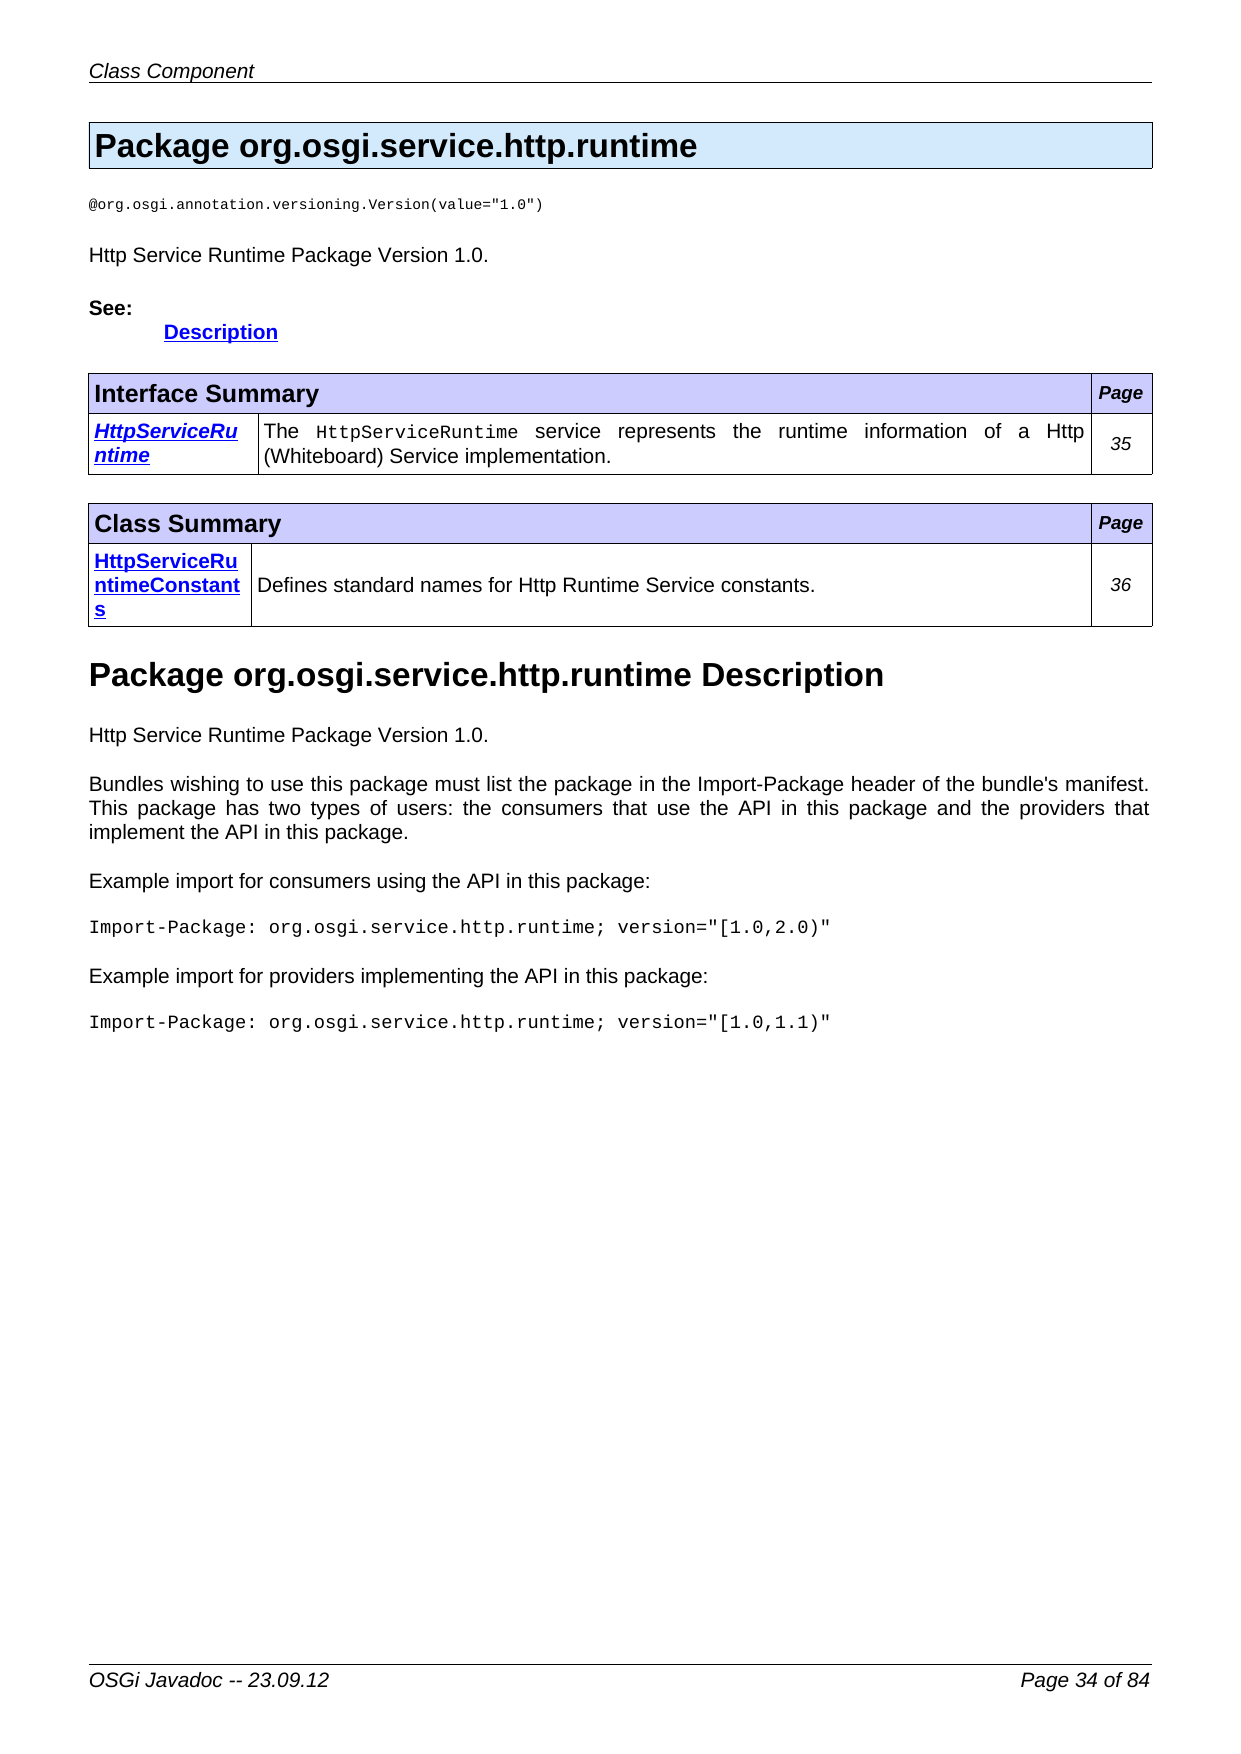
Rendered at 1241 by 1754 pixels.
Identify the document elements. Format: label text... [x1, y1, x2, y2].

text See: [88, 296, 1152, 320]
table_cell HttpServiceRuntimeConstants [89, 544, 251, 626]
table_cell Defines standard names for Http Runtime Service constants. [252, 544, 1091, 626]
text @org.osgi.annotation.versioning.Version(value="1.0") [88, 197, 1152, 213]
text Example import for consumers using the API in this package: [88, 869, 1152, 893]
subtitle Package org.osgi.service.http.runtime [90, 123, 1152, 168]
table_cell The HttpServiceRuntime service represents the runtime information of a Http (Whiteboard) Service implementation. [259, 414, 1091, 473]
table_header Page [1092, 374, 1152, 413]
table_header Page [1092, 504, 1152, 543]
text Import-Package: org.osgi.service.http.runtime; version="[1.0,2.0)" [88, 918, 1152, 939]
table_header Class Summary [89, 504, 1091, 543]
table_cell HttpServiceRuntime [89, 414, 258, 473]
table_cell 35 [1092, 414, 1152, 473]
text Http Service Runtime Package Version 1.0. [88, 723, 1152, 747]
text Example import for providers implementing the API in this package: [88, 964, 1152, 988]
text Import-Package: org.osgi.service.http.runtime; version="[1.0,1.1)" [88, 1013, 1152, 1034]
text Package org.osgi.service.http.runtime Description [88, 655, 1152, 694]
table_header Interface Summary [89, 374, 1091, 413]
text Bundles wishing to use this package must list the package in the Import-Package header of the bundle's manifest. This package has two types of users: the consumers that use the API in this package and the providers that implement the API in this package. [88, 772, 1152, 844]
table_cell 36 [1092, 544, 1152, 626]
text Description [163, 320, 1152, 344]
text Http Service Runtime Package Version 1.0. [88, 243, 1152, 267]
